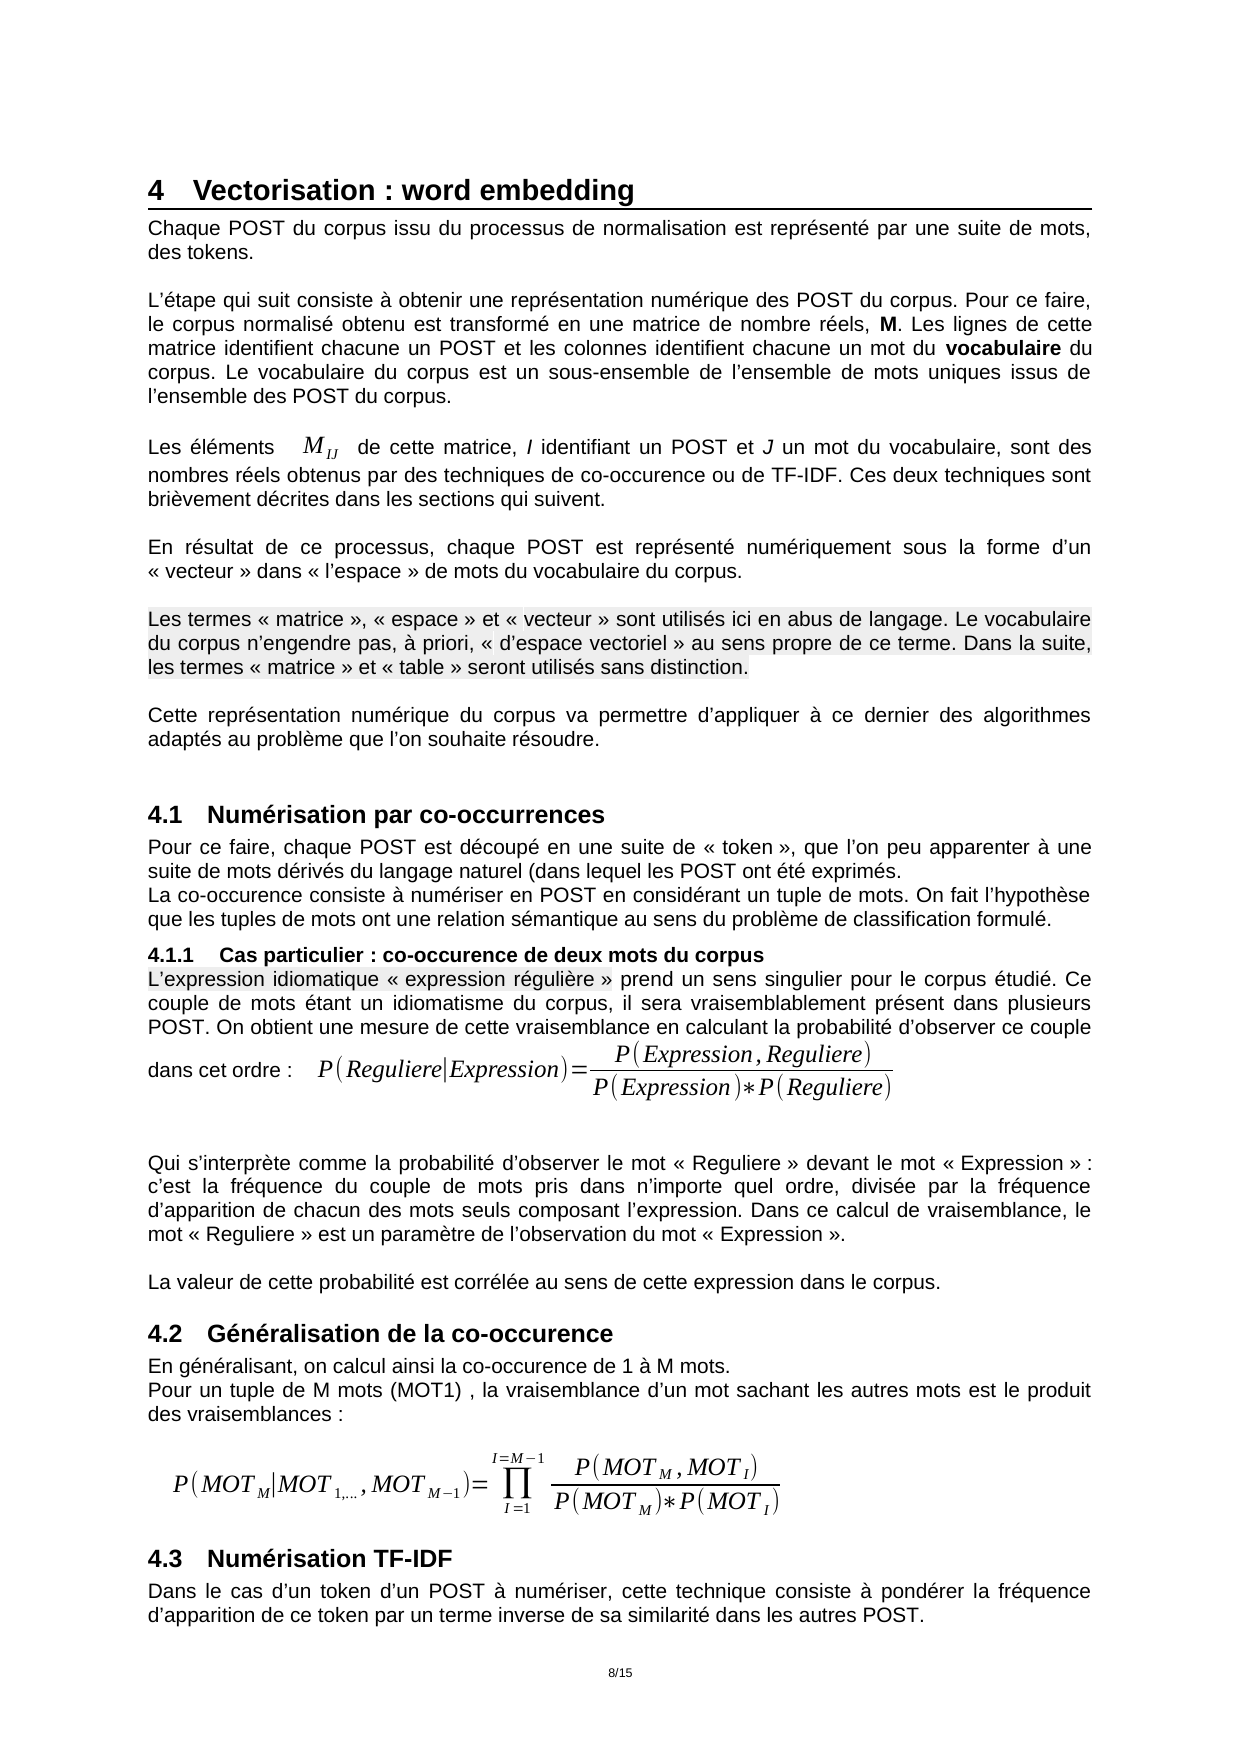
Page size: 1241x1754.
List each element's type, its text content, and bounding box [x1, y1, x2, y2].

text Cette représentation numérique du corpus va permettre d’appliquer à ce dernier des algorithmes adaptés au problème que l’on souhaite résoudre. [148, 703, 1092, 751]
text Pour ce faire, chaque POST est découpé en une suite de « token », que l’on peu apparenter à une suite de mots dérivés du langage naturel (dans lequel les POST ont été exprimés. [148, 834, 1092, 882]
text L’étape qui suit consiste à obtenir une représentation numérique des POST du corpus. Pour ce faire, le corpus normalisé obtenu est transformé en une matrice de nombre réels, M. Les lignes de cette matrice identifient chacune un POST et les colonnes identifient chacune un mot du vocabulaire du corpus. Le vocabulaire du corpus est un sous-ensemble de l’ensemble de mots uniques issus de l’ensemble des POST du corpus. [148, 288, 1092, 408]
subtitle Vectorisation : word embedding [148, 173, 1092, 208]
text Chaque POST du corpus issu du processus de normalisation est représenté par une suite de mots, des tokens. [148, 216, 1092, 264]
subtitle Numérisation par co-occurrences [148, 799, 1092, 828]
text La valeur de cette probabilité est corrélée au sens de cette expression dans le corpus. [148, 1270, 1092, 1294]
text La co-occurence consiste à numériser en POST en considérant un tuple de mots. On fait l’hypothèse que les tuples de mots ont une relation sémantique au sens du problème de classification formulé. [148, 882, 1092, 930]
subtitle Numérisation TF-IDF [148, 1544, 1092, 1573]
text Pour un tuple de M mots (MOT1) , la vraisemblance d’un mot sachant les autres mots est le produit des vraisemblances : [148, 1378, 1092, 1426]
text Les éléments de cette matrice, I identifiant un POST et J un mot du vocabulaire, sont des nombres réels obtenus par des techniques de co-occurence ou de TF-IDF. Ces deux techniques sont brièvement décrites dans les sections qui suivent. [148, 432, 1092, 511]
text Qui s’interprète comme la probabilité d’observer le mot « Reguliere » devant le mot « Expression » : c’est la fréquence du couple de mots pris dans n’importe quel ordre, divisée par la fréquence d’apparition de chacun des mots seuls composant l’expression. Dans ce calcul de vraisemblance, le mot « Reguliere » est un paramètre de l’observation du mot « Expression ». [148, 1150, 1092, 1246]
subtitle Généralisation de la co-occurence [148, 1319, 1092, 1348]
text Dans le cas d’un token d’un POST à numériser, cette technique consiste à pondérer la fréquence d’apparition de ce token par un terme inverse de sa similarité dans les autres POST. [148, 1579, 1092, 1627]
text L’expression idiomatique « expression régulière » prend un sens singulier pour le corpus étudié. Ce couple de mots étant un idiomatisme du corpus, il sera vraisemblablement présent dans plusieurs POST. On obtient une mesure de cette vraisemblance en calculant la probabilité d’observer ce couple dans cet ordre : [148, 967, 1092, 1102]
text En généralisant, on calcul ainsi la co-occurence de 1 à M mots. [148, 1354, 1092, 1378]
text En résultat de ce processus, chaque POST est représenté numériquement sous la forme d’un « vecteur » dans « l’espace » de mots du vocabulaire du corpus. [148, 535, 1092, 583]
text Les termes « matrice », « espace » et « vecteur » sont utilisés ici en abus de langage. Le vocabulaire du corpus n’engendre pas, à priori, « d’espace vectoriel » au sens propre de ce terme. Dans la suite, les termes « matrice » et « table » seront utilisés sans distinction. [148, 607, 1092, 679]
subtitle Cas particulier : co-occurence de deux mots du corpus [148, 943, 1092, 967]
